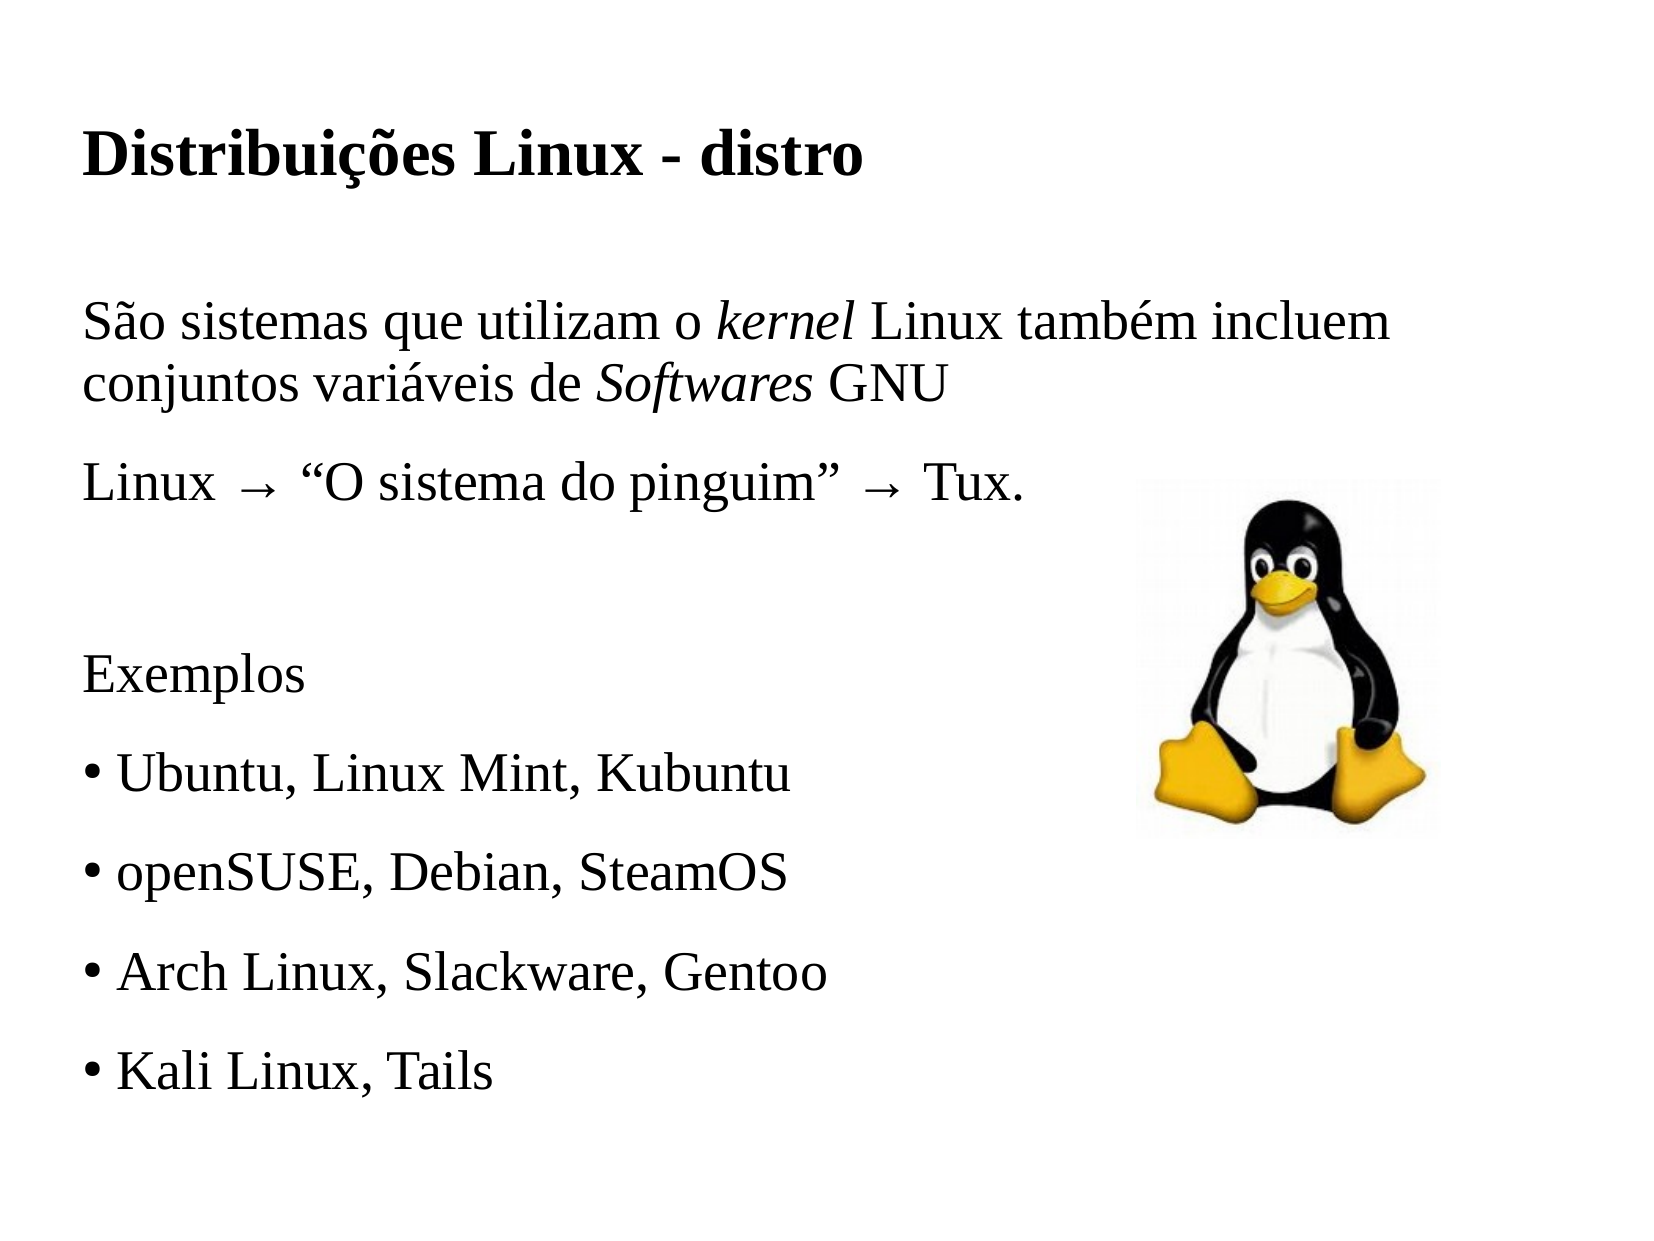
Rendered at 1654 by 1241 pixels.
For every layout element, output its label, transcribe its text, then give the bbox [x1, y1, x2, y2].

title Distribuições Linux - distro [82, 49, 1571, 257]
picture [1136, 479, 1441, 839]
list São sistemas que utilizam o kernel Linux também incluem conjuntos variáveis de Softwares GNU Linux → “O sistema do pinguim” → Tux. Exemplos Ubuntu, Linux Mint, Kubuntu openSUSE, Debian, SteamOS Arch Linux, Slackware, Gentoo Kali Linux, Tails [82, 290, 1571, 1111]
